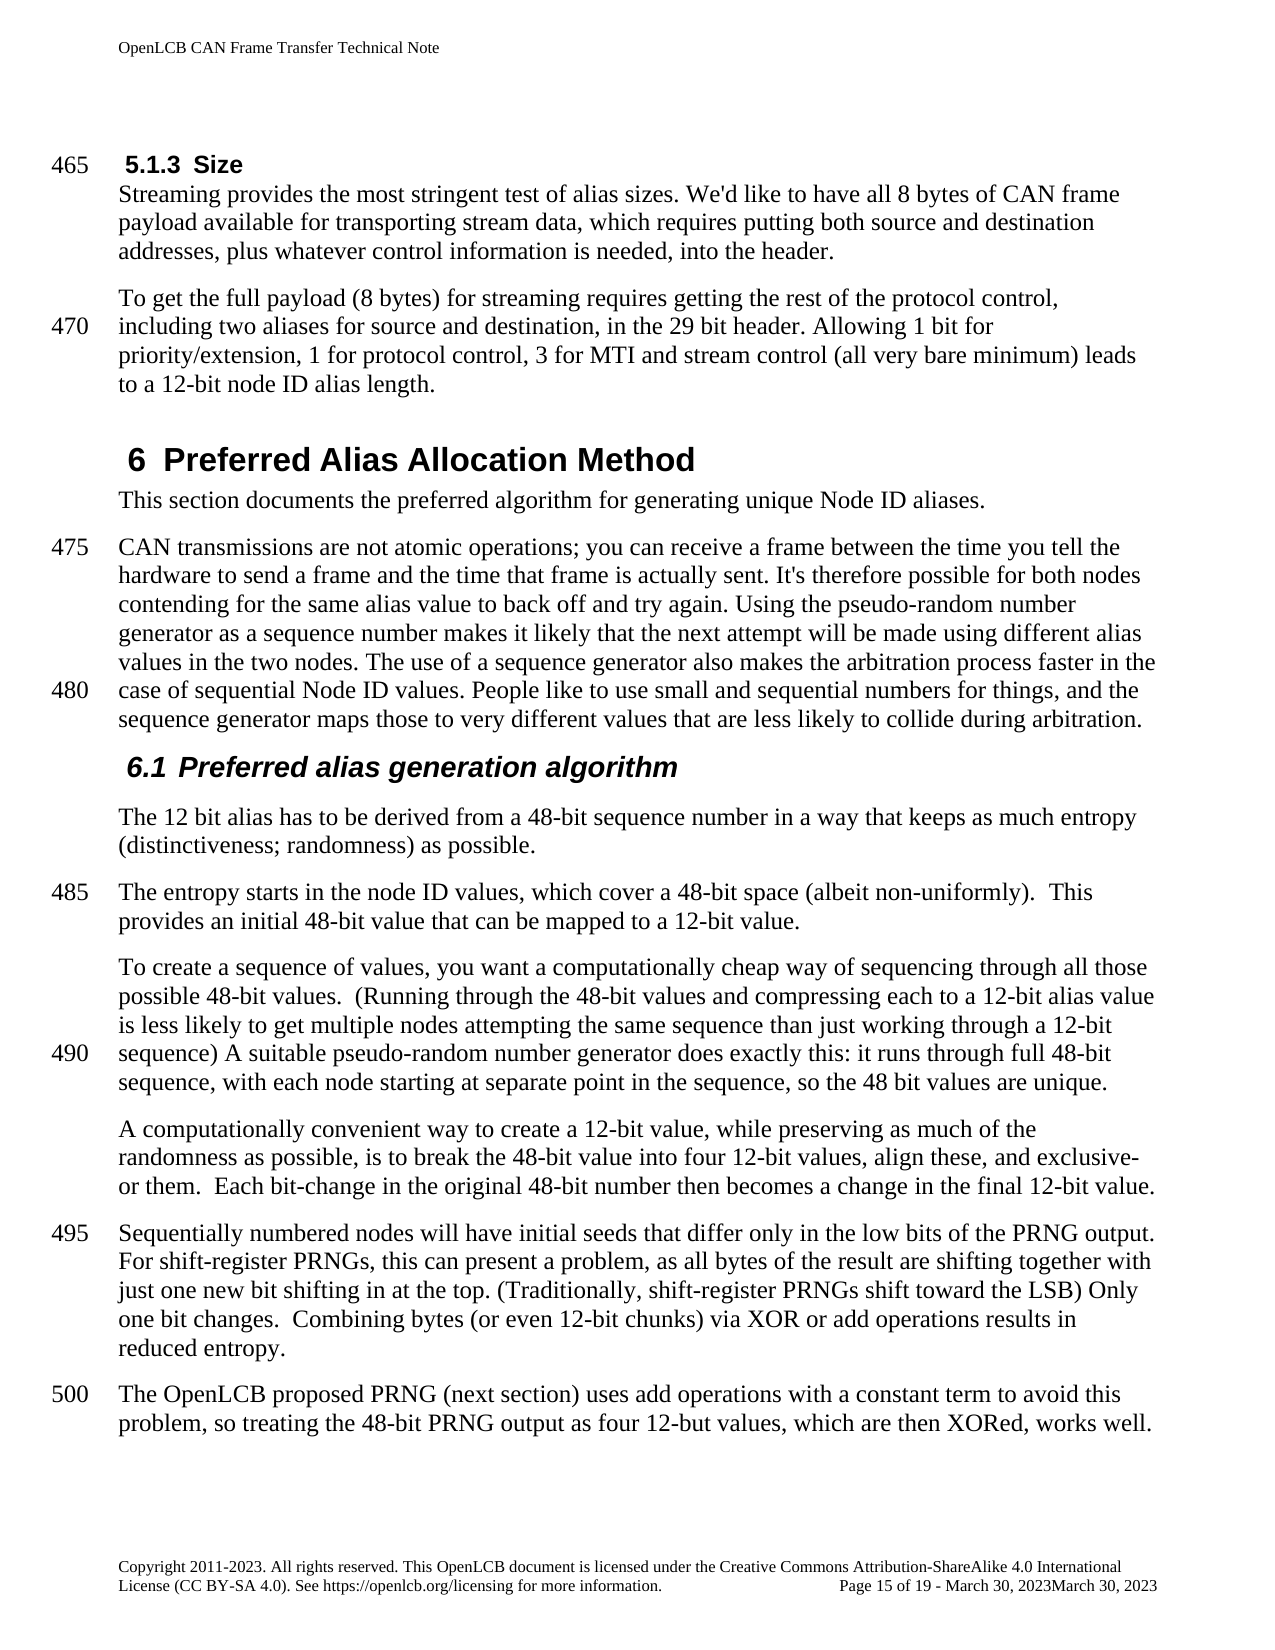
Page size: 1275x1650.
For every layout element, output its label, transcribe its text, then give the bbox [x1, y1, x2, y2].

text A computationally convenient way to create a 12-bit value, while preserving as much of the randomness as possible, is to break the 48-bit value into four 12-bit values, align these, and exclusive-or them. Each bit-change in the original 48-bit number then becomes a change in the final 12-bit value. [118, 1114, 1157, 1200]
subtitle Preferred alias generation algorithm [118, 751, 1157, 784]
text To create a sequence of values, you want a computationally cheap way of sequencing through all those possible 48-bit values. (Running through the 48-bit values and compressing each to a 12-bit alias value is less likely to get multiple nodes attempting the same sequence than just working through a 12-bit sequence) A suitable pseudo-random number generator does exactly this: it runs through full 48-bit sequence, with each node starting at separate point in the sequence, so the 48 bit values are unique. [118, 952, 1157, 1096]
text This section documents the preferred algorithm for generating unique Node ID aliases. [118, 485, 1157, 514]
text Streaming provides the most stringent test of alias sizes. We'd like to have all 8 bytes of CAN frame payload available for transporting stream data, which requires putting both source and destination addresses, plus whatever control information is needed, into the header. [118, 179, 1157, 265]
text The 12 bit alias has to be derived from a 48-bit sequence number in a way that keeps as much entropy (distinctiveness; randomness) as possible. [118, 802, 1157, 859]
subtitle Size [118, 150, 1157, 179]
text Sequentially numbered nodes will have initial seeds that differ only in the low bits of the PRNG output. For shift-register PRNGs, this can present a problem, as all bytes of the result are shifting together with just one new bit shifting in at the top. (Traditionally, shift-register PRNGs shift toward the LSB) Only one bit changes. Combining bytes (or even 12-bit chunks) via XOR or add operations results in reduced entropy. [118, 1218, 1157, 1361]
subtitle Preferred Alias Allocation Method [118, 440, 1157, 479]
text CAN transmissions are not atomic operations; you can receive a frame between the time you tell the hardware to send a frame and the time that frame is actually sent. It's therefore possible for both nodes contending for the same alias value to back off and try again. Using the pseudo-random number generator as a sequence number makes it likely that the next attempt will be made using different alias values in the two nodes. The use of a sequence generator also makes the arbitration process faster in the case of sequential Node ID values. People like to use small and sequential numbers for things, and the sequence generator maps those to very different values that are less likely to collide during arbitration. [118, 532, 1157, 733]
text To get the full payload (8 bytes) for streaming requires getting the rest of the protocol control, including two aliases for source and destination, in the 29 bit header. Allowing 1 bit for priority/extension, 1 for protocol control, 3 for MTI and stream control (all very bare minimum) leads to a 12-bit node ID alias length. [118, 283, 1157, 398]
text The entropy starts in the node ID values, which cover a 48-bit space (albeit non-uniformly). This provides an initial 48-bit value that can be mapped to a 12-bit value. [118, 877, 1157, 934]
text The OpenLCB proposed PRNG (next section) uses add operations with a constant term to avoid this problem, so treating the 48-bit PRNG output as four 12-but values, which are then XORed, works well. [118, 1379, 1157, 1437]
